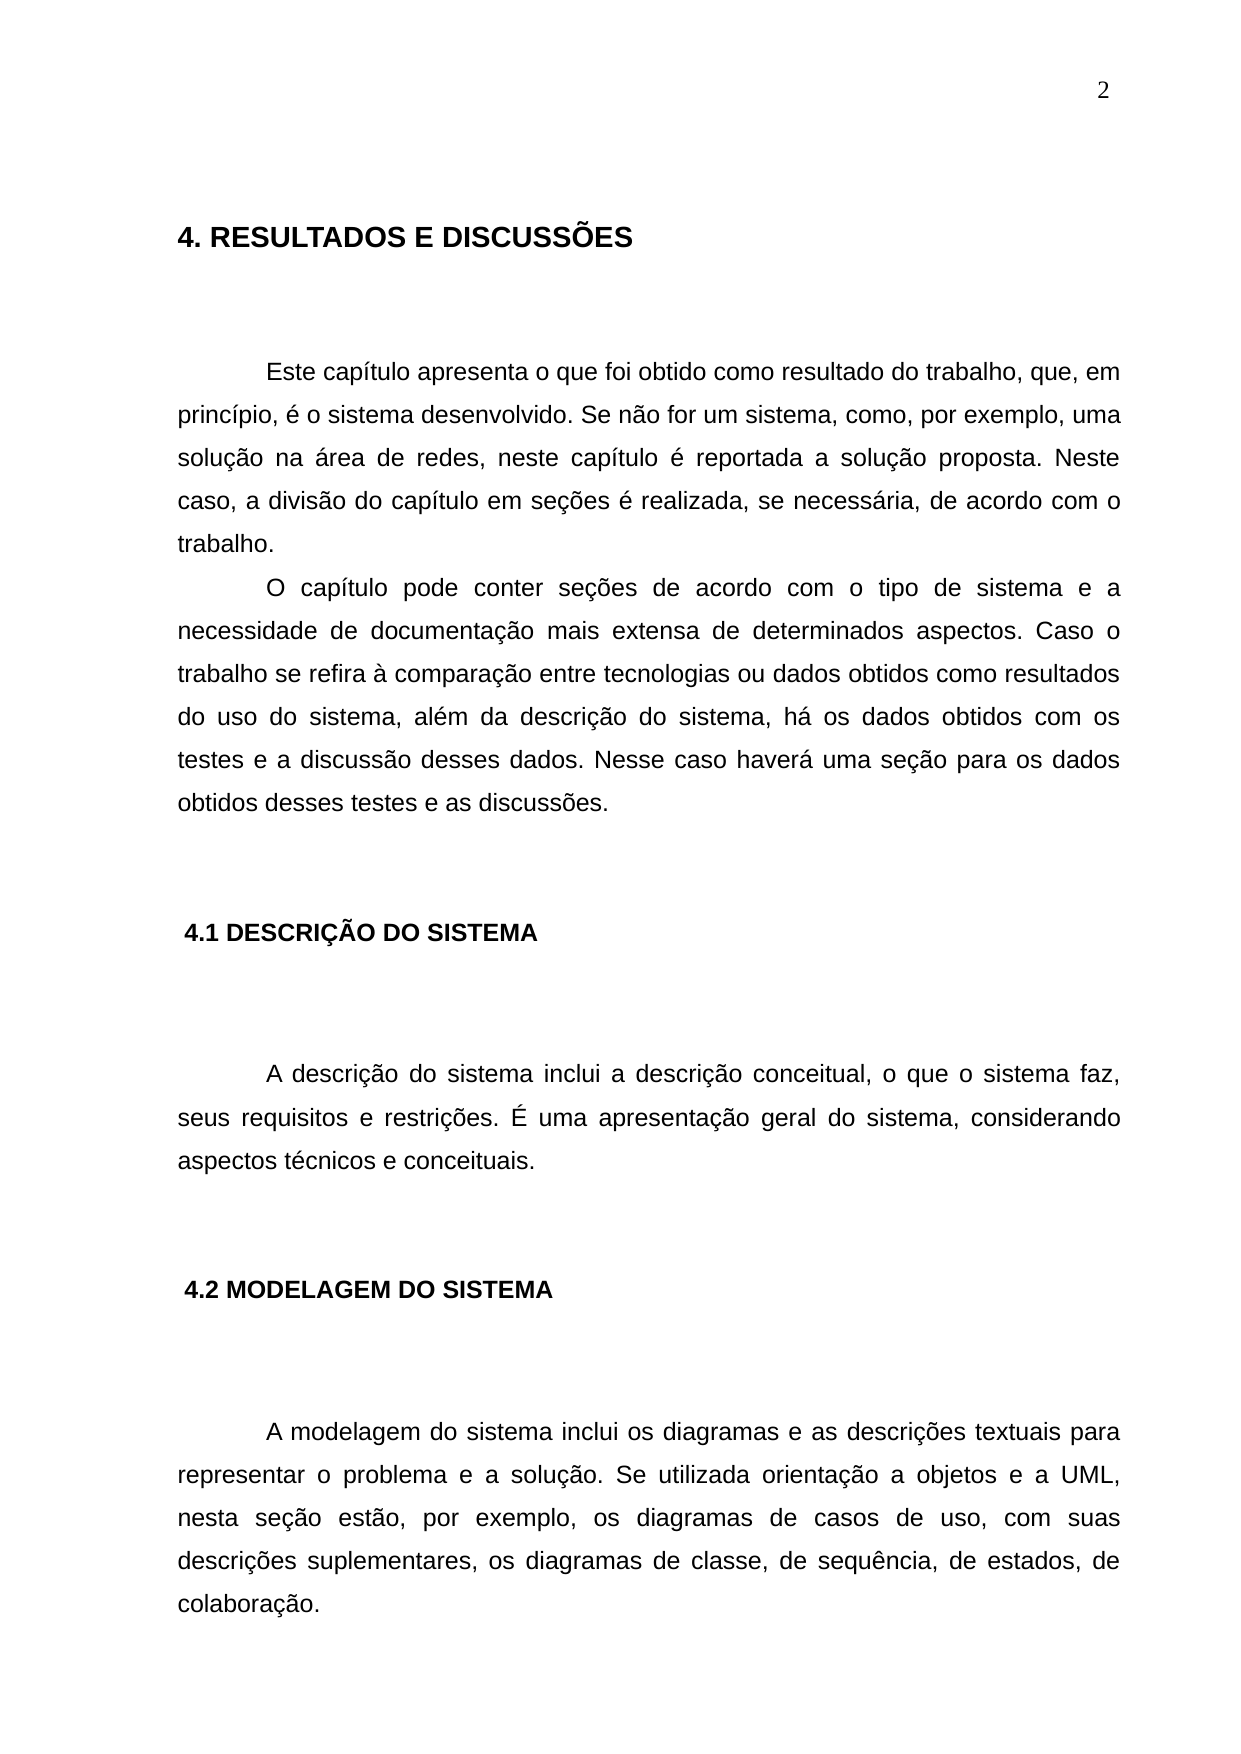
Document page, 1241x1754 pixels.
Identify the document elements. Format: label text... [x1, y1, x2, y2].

subtitle RESULTADOS E DISCUSSÕES [177, 220, 1122, 254]
text Este capítulo apresenta o que foi obtido como resultado do trabalho, que, em princípio, é o sistema desenvolvido. Se não for um sistema, como, por exemplo, uma solução na área de redes, neste capítulo é reportada a solução proposta. Neste caso, a divisão do capítulo em seções é realizada, se necessária, de acordo com o trabalho. [177, 357, 1122, 558]
text O capítulo pode conter seções de acordo com o tipo de sistema e a necessidade de documentação mais extensa de determinados aspectos. Caso o trabalho se refira à comparação entre tecnologias ou dados obtidos como resultados do uso do sistema, além da descrição do sistema, há os dados obtidos com os testes e a discussão desses dados. Nesse caso haverá uma seção para os dados obtidos desses testes e as discussões. [177, 572, 1122, 817]
text A descrição do sistema inclui a descrição conceitual, o que o sistema faz, seus requisitos e restrições. É uma apresentação geral do sistema, considerando aspectos técnicos e conceituais. [177, 1059, 1122, 1174]
subtitle MODELAGEM DO SISTEMA [177, 1275, 1122, 1304]
subtitle DESCRIÇÃO DO SISTEMA [177, 917, 1122, 946]
text A modelagem do sistema inclui os diagramas e as descrições textuais para representar o problema e a solução. Se utilizada orientação a objetos e a UML, nesta seção estão, por exemplo, os diagramas de casos de uso, com suas descrições suplementares, os diagramas de classe, de sequência, de estados, de colaboração. [177, 1417, 1122, 1618]
